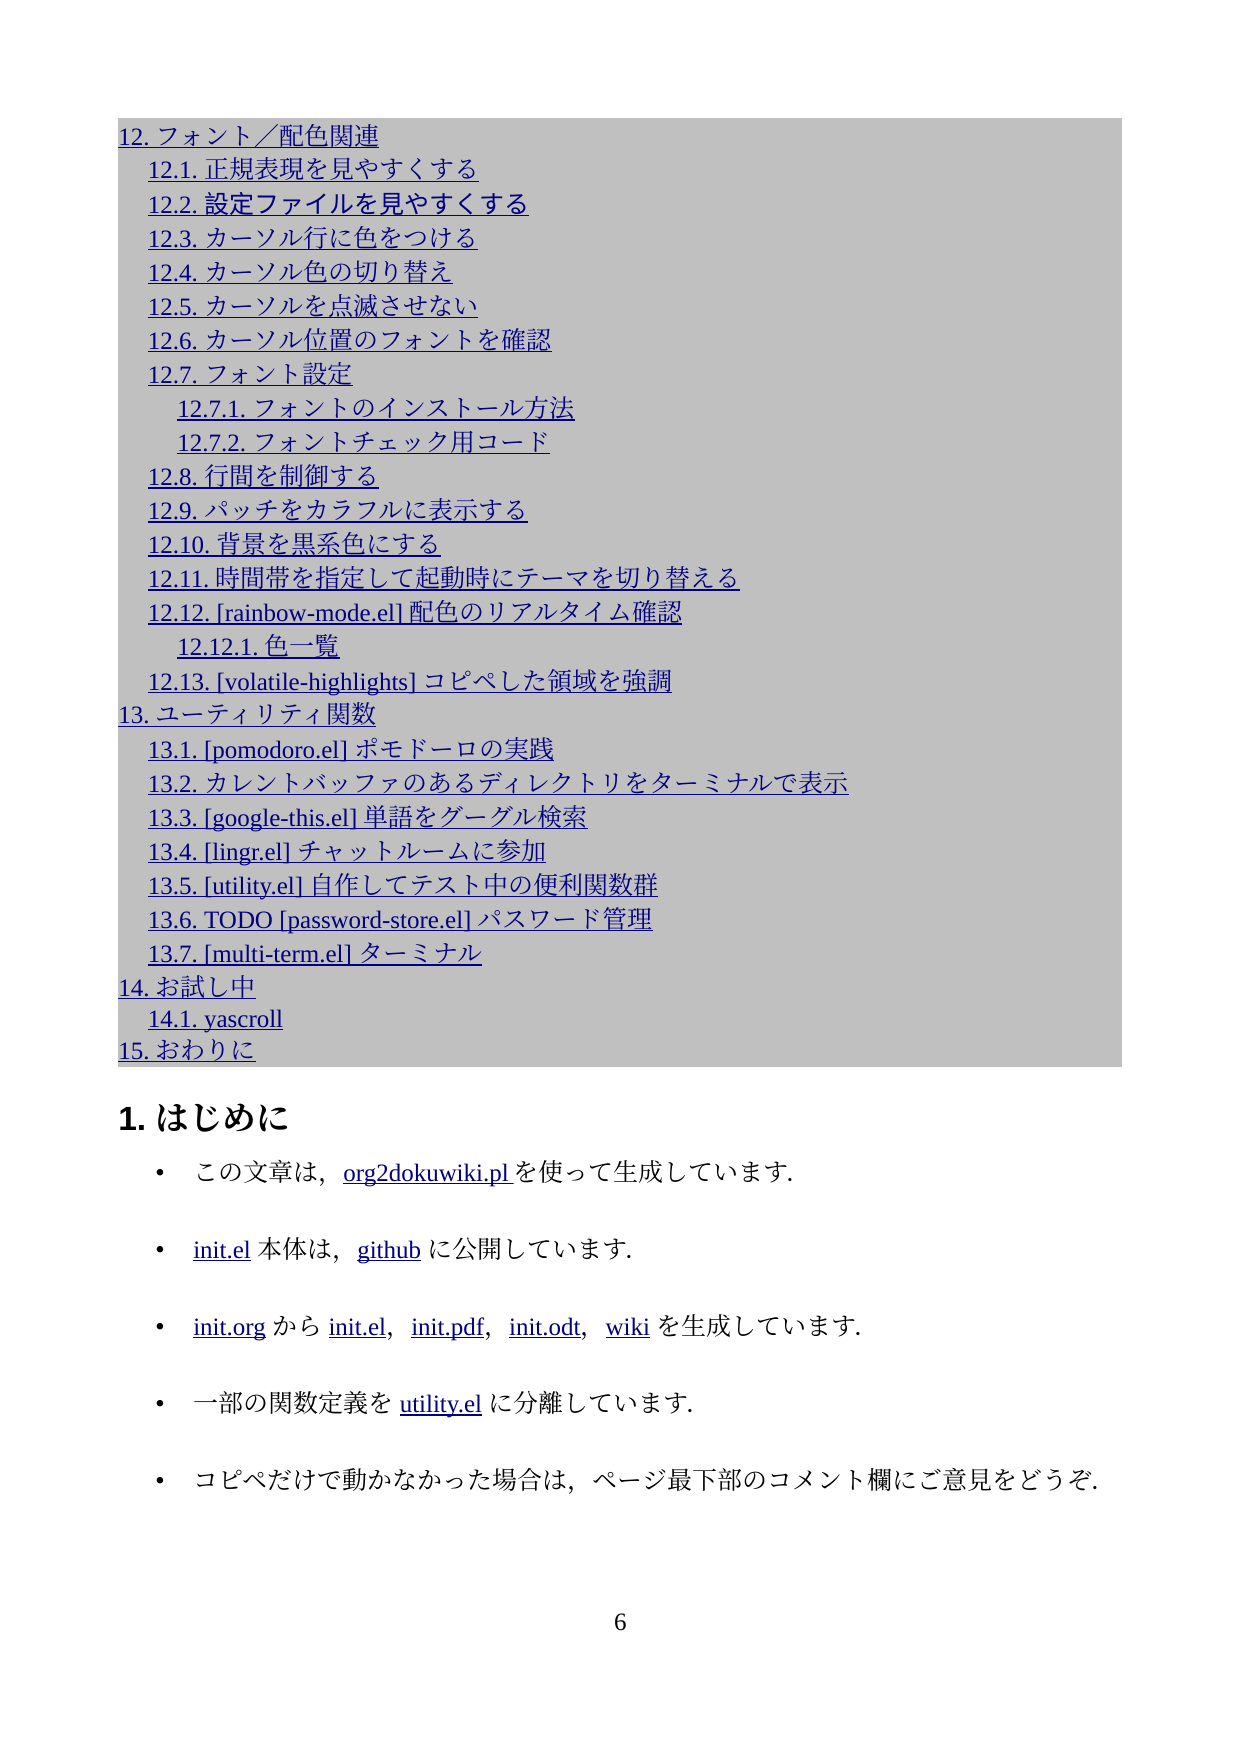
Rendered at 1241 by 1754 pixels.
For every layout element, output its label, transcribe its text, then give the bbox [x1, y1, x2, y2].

text 12.4. カーソル色の切り替え [148, 254, 1122, 288]
text 13.2. カレントバッファのあるディレクトリをターミナルで表示 [148, 765, 1122, 799]
text 12.9. パッチをカラフルに表示する [148, 493, 1122, 527]
list init.org から init.el，init.pdf，init.odt，wiki を生成しています． [156, 1307, 1122, 1371]
subtitle はじめに [118, 1092, 1122, 1140]
list init.el 本体は，github に公開しています． [156, 1229, 1122, 1294]
text 12.6. カーソル位置のフォントを確認 [148, 322, 1122, 357]
text 12.13. [volatile-highlights] コピペした領域を強調 [148, 663, 1122, 697]
text 12.12. [rainbow-mode.el] 配色のリアルタイム確認 [148, 595, 1122, 629]
text 13. ユーティリティ関数 [118, 697, 1122, 731]
text 12.11. 時間帯を指定して起動時にテーマを切り替える [148, 561, 1122, 595]
text 12. フォント／配色関連 [118, 118, 1122, 152]
text 13.5. [utility.el] 自作してテスト中の便利関数群 [148, 867, 1122, 902]
text 13.3. [google-this.el] 単語をグーグル検索 [148, 799, 1122, 833]
text 12.7.2. フォントチェック用コード [177, 425, 1122, 459]
text 12.5. カーソルを点滅させない [148, 288, 1122, 322]
text 12.10. 背景を黒系色にする [148, 527, 1122, 561]
text 15. おわりに [118, 1032, 1122, 1067]
text 12.3. カーソル行に色をつける [148, 220, 1122, 254]
text 13.1. [pomodoro.el] ポモドーロの実践 [148, 731, 1122, 765]
text 12.8. 行間を制御する [148, 459, 1122, 493]
text 13.7. [multi-term.el] ターミナル [148, 936, 1122, 970]
list 一部の関数定義を utility.el に分離しています． [156, 1384, 1122, 1448]
text 12.12.1. 色一覧 [177, 629, 1122, 663]
list コピペだけで動かなかった場合は，ページ最下部のコメント欄にご意見をどうぞ． [156, 1461, 1122, 1526]
text 12.7. フォント設定 [148, 357, 1122, 391]
text 12.7.1. フォントのインストール方法 [177, 391, 1122, 425]
text 14.1. yascroll [148, 1004, 1122, 1032]
text 12.2. 設定ファイルを見やすくする [148, 186, 1122, 220]
list この文章は，org2dokuwiki.plを使って生成しています． [156, 1152, 1122, 1217]
text 13.4. [lingr.el] チャットルームに参加 [148, 833, 1122, 867]
text 13.6. TODO [password-store.el] パスワード管理 [148, 902, 1122, 936]
text 14. お試し中 [118, 970, 1122, 1004]
text 12.1. 正規表現を見やすくする [148, 152, 1122, 186]
